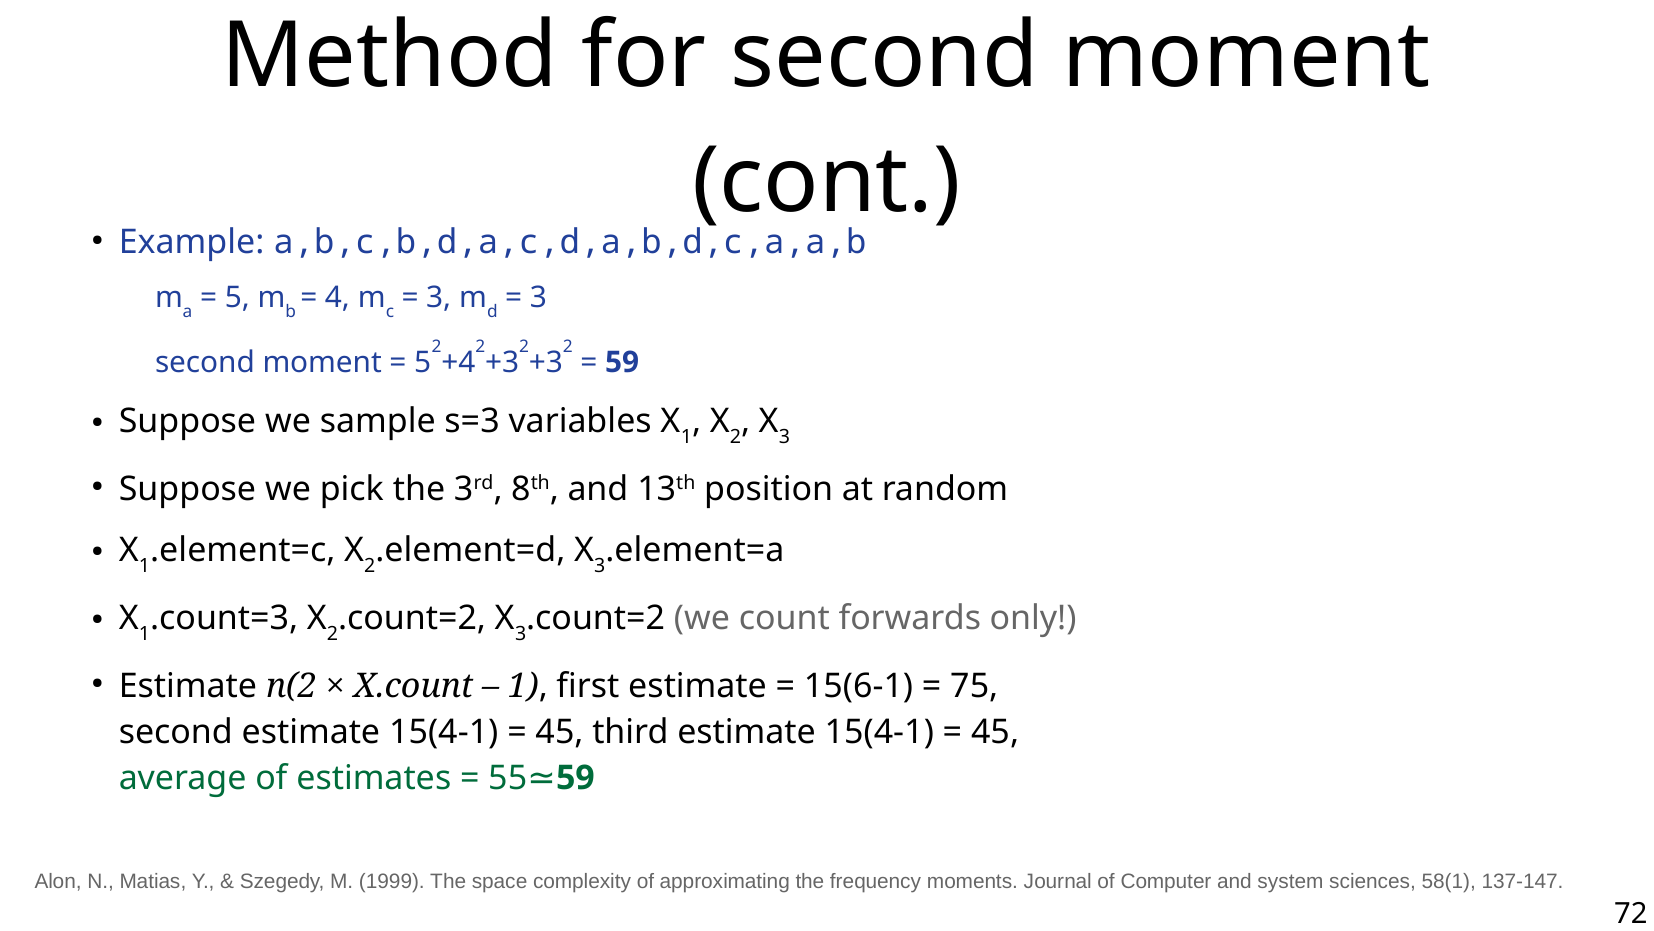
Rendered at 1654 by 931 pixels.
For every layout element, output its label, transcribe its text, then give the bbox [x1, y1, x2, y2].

list Example: a,b,c,b,d,a,c,d,a,b,d,c,a,a,b ma = 5, mb = 4, mc = 3, md = 3 second moment = 52+42+32+32 = 59 Suppose we sample s=3 variables X1, X2, X3 Suppose we pick the 3rd, 8th, and 13th position at random X1.element=c, X2.element=d, X3.element=a X1.count=3, X2.count=2, X3.count=2 (we count forwards only!) Estimate n(2 × X.count – 1), first estimate = 15(6-1) = 75, second estimate 15(4-1) = 45, third estimate 15(4-1) = 45, average of estimates = 55≃59 [82, 217, 1571, 808]
title Method for second moment (cont.) [82, 1, 1571, 217]
text_box Alon, N., Matias, Y., & Szegedy, M. (1999). The space complexity of approximating the frequency moments. Journal of Computer and system sciences, 58(1), 137-147. [19, 862, 1579, 901]
